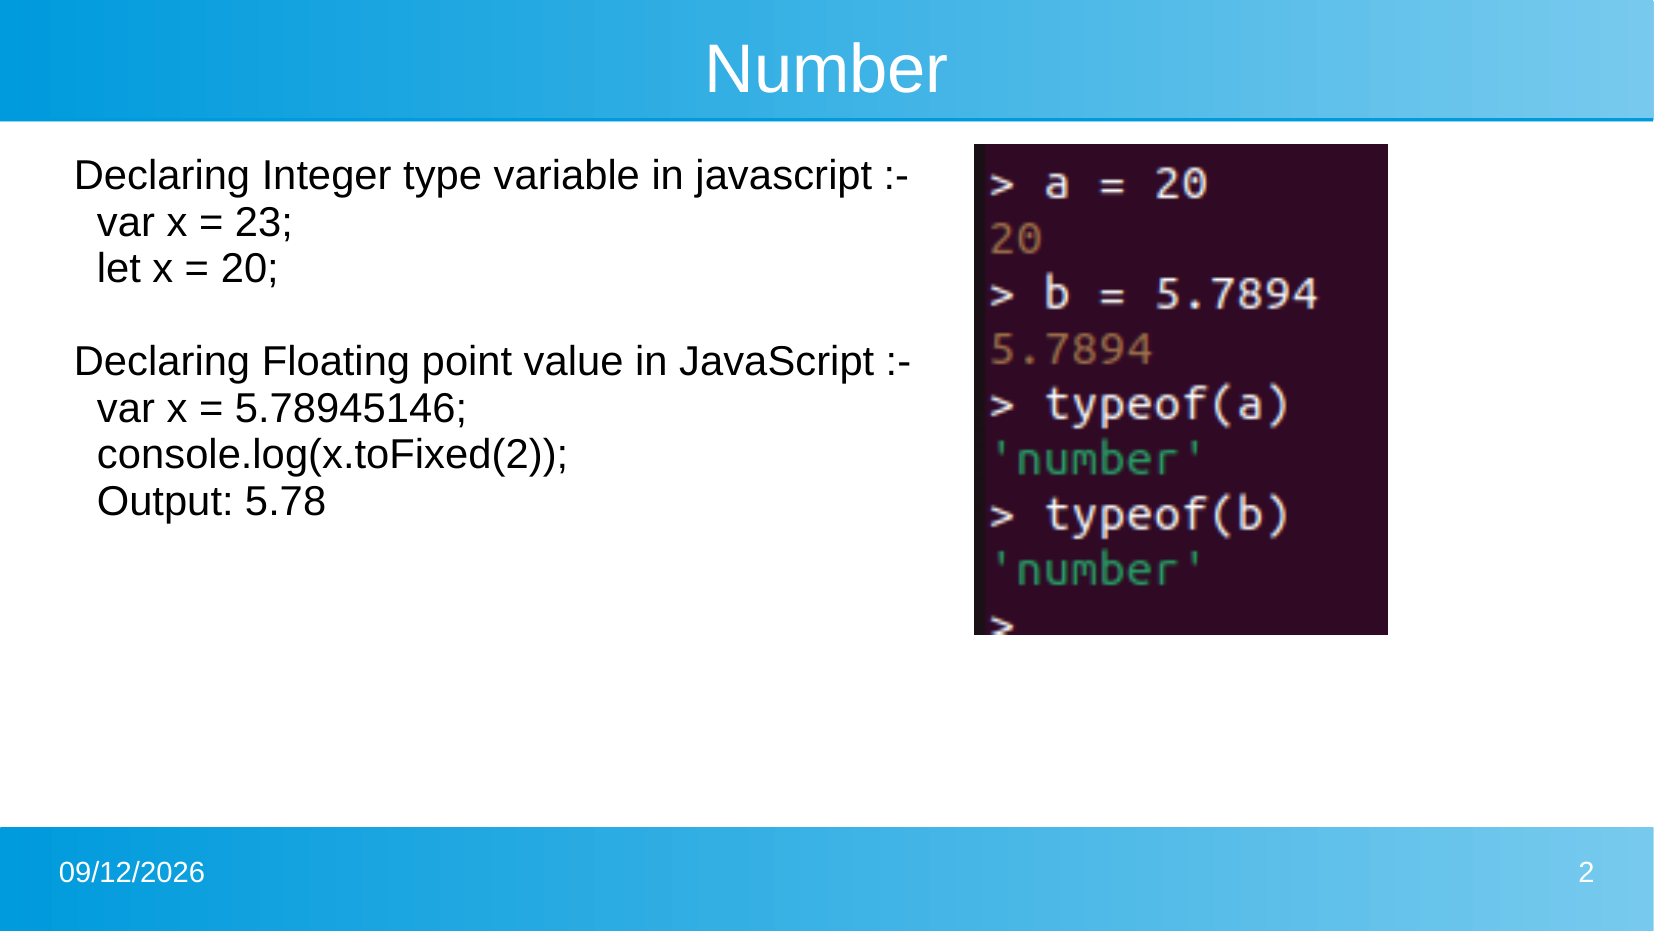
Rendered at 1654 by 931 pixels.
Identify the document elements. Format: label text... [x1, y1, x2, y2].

title Number [59, 29, 1595, 108]
picture [974, 144, 1388, 635]
text_box Declaring Integer type variable in javascript :- var x = 23; let x = 20; Declaring Floating point value in JavaScript :- var x = 5.78945146; console.log(x.toFixed(2)); Output: 5.78 [59, 144, 945, 532]
